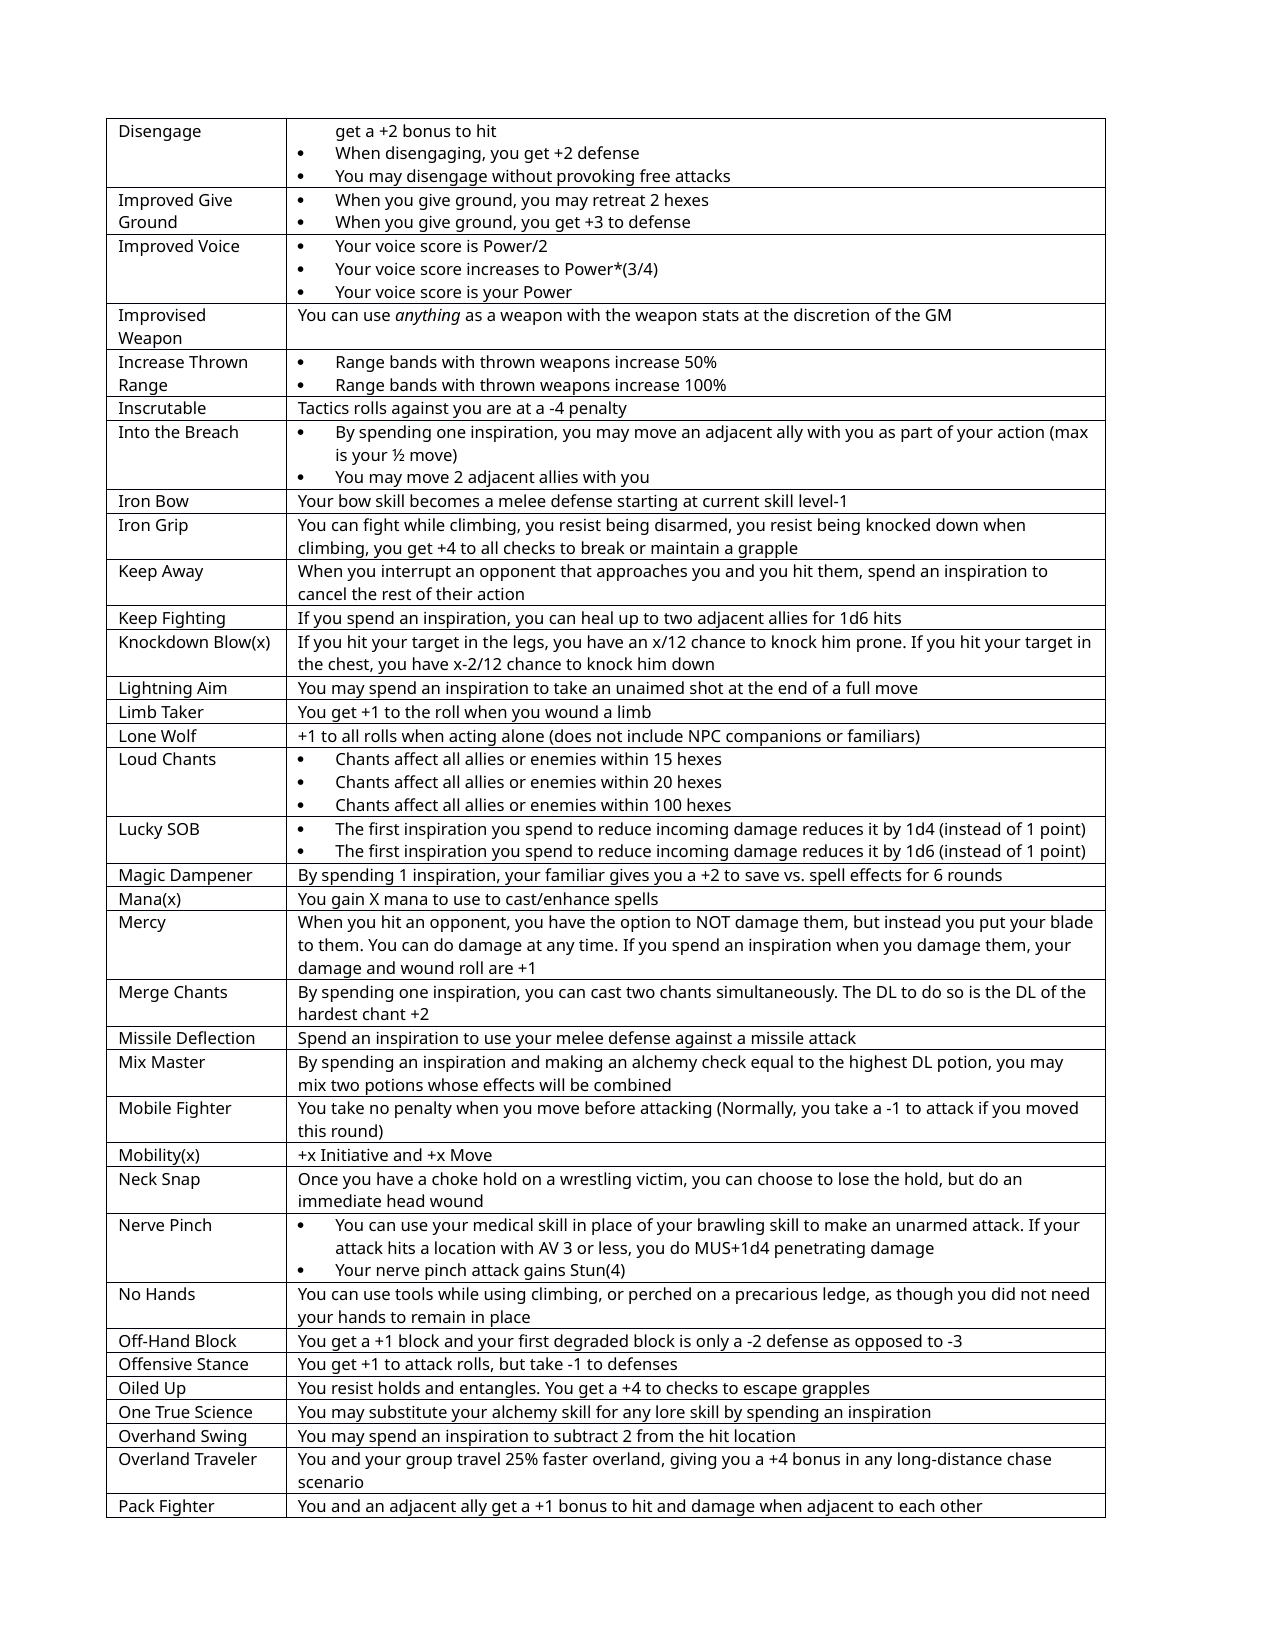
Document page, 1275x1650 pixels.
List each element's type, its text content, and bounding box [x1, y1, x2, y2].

table_cell Improved Voice [107, 235, 286, 303]
table_cell You gain X mana to use to cast/enhance spells [287, 887, 1105, 910]
table_cell Your bow skill becomes a melee defense starting at current skill level-1 [287, 490, 1105, 512]
table_cell You can use anything as a weapon with the weapon stats at the discretion of the GM [287, 304, 1105, 349]
table_cell Merge Chants [107, 980, 286, 1026]
table_cell Disengage [107, 119, 286, 187]
table_cell Your voice score is Power/2 Your voice score increases to Power*(3/4) Your voice score is your Power [287, 235, 1105, 303]
table_cell Increase Thrown Range [107, 350, 286, 396]
table_cell One True Science [107, 1400, 286, 1423]
table_cell Iron Bow [107, 490, 286, 512]
table_cell Spend an inspiration to use your melee defense against a missile attack [287, 1027, 1105, 1049]
table_cell You resist holds and entangles. You get a +4 to checks to escape grapples [287, 1377, 1105, 1399]
table_cell Keep Away [107, 560, 286, 605]
table_cell Inscrutable [107, 397, 286, 419]
table_cell No Hands [107, 1283, 286, 1328]
table_cell Lucky SOB [107, 817, 286, 862]
table_cell Mobile Fighter [107, 1097, 286, 1142]
table_cell By spending an inspiration and making an alchemy check equal to the highest DL potion, you may mix two potions whose effects will be combined [287, 1050, 1105, 1096]
table_cell Off-Hand Block [107, 1329, 286, 1352]
table_cell +1 to all rolls when acting alone (does not include NPC companions or familiars) [287, 724, 1105, 747]
table_cell You may spend an inspiration to subtract 2 from the hit location [287, 1424, 1105, 1447]
table_cell Overhand Swing [107, 1424, 286, 1447]
table_cell Once you have a choke hold on a wrestling victim, you can choose to lose the hold, but do an immediate head wound [287, 1167, 1105, 1212]
table_cell Mobility(x) [107, 1143, 286, 1166]
table_cell Improvised Weapon [107, 304, 286, 349]
table_cell Offensive Stance [107, 1353, 286, 1376]
table_cell Missile Deflection [107, 1027, 286, 1049]
table_cell Into the Breach [107, 421, 286, 489]
table_cell You get +1 to attack rolls, but take -1 to defenses [287, 1353, 1105, 1376]
table_cell You and your group travel 25% faster overland, giving you a +4 bonus in any long-distance chase scenario [287, 1448, 1105, 1493]
table_cell By spending 1 inspiration, your familiar gives you a +2 to save vs. spell effects for 6 rounds [287, 864, 1105, 886]
table_cell The first inspiration you spend to reduce incoming damage reduces it by 1d4 (instead of 1 point) The first inspiration you spend to reduce incoming damage reduces it by 1d6 (instead of 1 point) [287, 817, 1105, 862]
table_cell Magic Dampener [107, 864, 286, 886]
table_cell If you hit your target in the legs, you have an x/12 chance to knock him prone. If you hit your target in the chest, you have x-2/12 chance to knock him down [287, 630, 1105, 676]
table_cell get a +2 bonus to hit When disengaging, you get +2 defense You may disengage without provoking free attacks [287, 119, 1105, 187]
table_cell When you interrupt an opponent that approaches you and you hit them, spend an inspiration to cancel the rest of their action [287, 560, 1105, 605]
table_cell You get a +1 block and your first degraded block is only a -2 defense as opposed to -3 [287, 1329, 1105, 1352]
table_cell Iron Grip [107, 514, 286, 559]
table_cell When you give ground, you may retreat 2 hexes When you give ground, you get +3 to defense [287, 188, 1105, 234]
table_cell Mix Master [107, 1050, 286, 1096]
table_cell You and an adjacent ally get a +1 bonus to hit and damage when adjacent to each other [287, 1494, 1105, 1517]
table_cell You can use tools while using climbing, or perched on a precarious ledge, as though you did not need your hands to remain in place [287, 1283, 1105, 1328]
table_cell Pack Fighter [107, 1494, 286, 1517]
table_cell Tactics rolls against you are at a -4 penalty [287, 397, 1105, 419]
table_cell Oiled Up [107, 1377, 286, 1399]
table_cell Lightning Aim [107, 677, 286, 699]
table_cell Overland Traveler [107, 1448, 286, 1493]
table_cell Mana(x) [107, 887, 286, 910]
table_cell Chants affect all allies or enemies within 15 hexes Chants affect all allies or enemies within 20 hexes Chants affect all allies or enemies within 100 hexes [287, 748, 1105, 816]
table_cell By spending one inspiration, you can cast two chants simultaneously. The DL to do so is the DL of the hardest chant +2 [287, 980, 1105, 1026]
table_cell Range bands with thrown weapons increase 50% Range bands with thrown weapons increase 100% [287, 350, 1105, 396]
table_cell You take no penalty when you move before attacking (Normally, you take a -1 to attack if you moved this round) [287, 1097, 1105, 1142]
table_cell You may spend an inspiration to take an unaimed shot at the end of a full move [287, 677, 1105, 699]
table_cell Lone Wolf [107, 724, 286, 747]
table_cell Improved Give Ground [107, 188, 286, 234]
table_cell Keep Fighting [107, 606, 286, 629]
table_cell Mercy [107, 911, 286, 979]
table_cell Loud Chants [107, 748, 286, 816]
table_cell You can use your medical skill in place of your brawling skill to make an unarmed attack. If your attack hits a location with AV 3 or less, you do MUS+1d4 penetrating damage Your nerve pinch attack gains Stun(4) [287, 1214, 1105, 1282]
table_cell Limb Taker [107, 700, 286, 723]
table_cell When you hit an opponent, you have the option to NOT damage them, but instead you put your blade to them. You can do damage at any time. If you spend an inspiration when you damage them, your damage and wound roll are +1 [287, 911, 1105, 979]
table_cell Knockdown Blow(x) [107, 630, 286, 676]
table_cell +x Initiative and +x Move [287, 1143, 1105, 1166]
table_cell If you spend an inspiration, you can heal up to two adjacent allies for 1d6 hits [287, 606, 1105, 629]
table_cell You get +1 to the roll when you wound a limb [287, 700, 1105, 723]
table_cell Neck Snap [107, 1167, 286, 1212]
table_cell By spending one inspiration, you may move an adjacent ally with you as part of your action (max is your ½ move) You may move 2 adjacent allies with you [287, 421, 1105, 489]
table_cell Nerve Pinch [107, 1214, 286, 1282]
table_cell You can fight while climbing, you resist being disarmed, you resist being knocked down when climbing, you get +4 to all checks to break or maintain a grapple [287, 514, 1105, 559]
table_cell You may substitute your alchemy skill for any lore skill by spending an inspiration [287, 1400, 1105, 1423]
